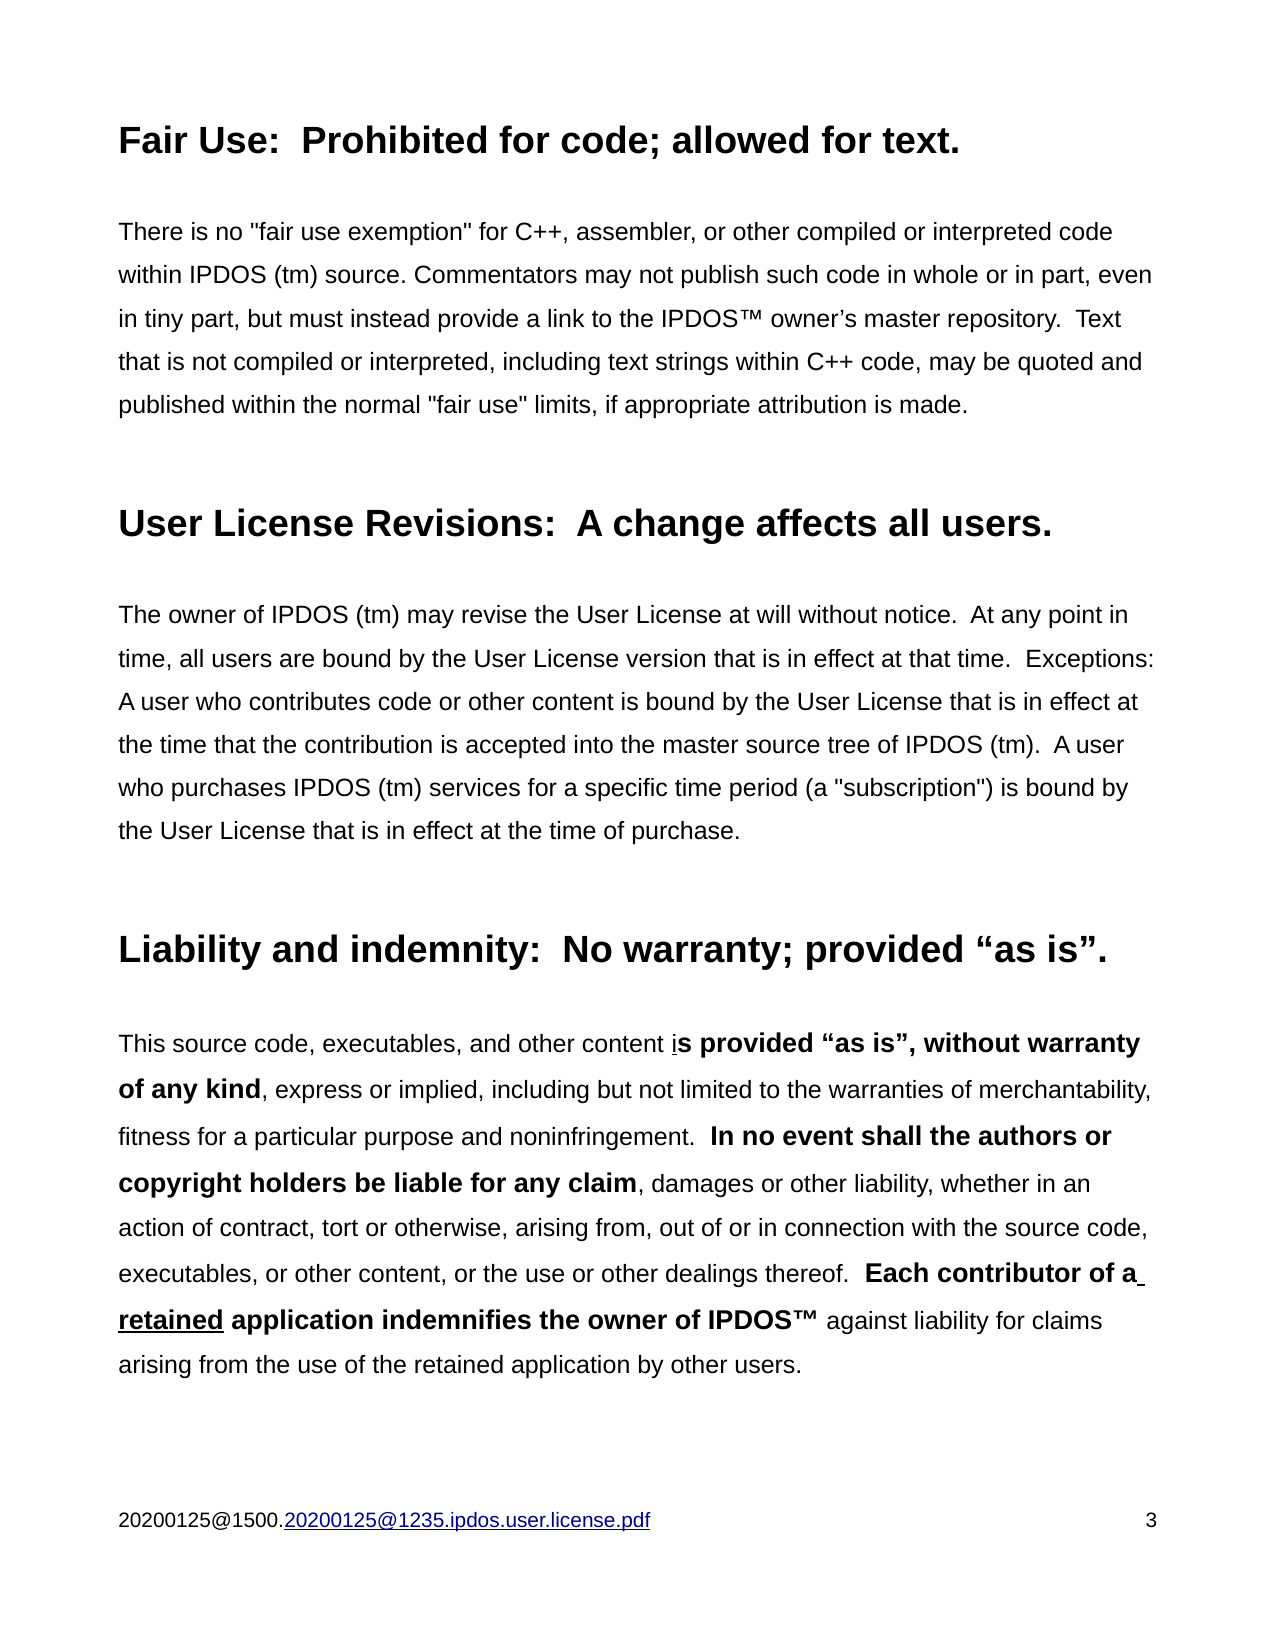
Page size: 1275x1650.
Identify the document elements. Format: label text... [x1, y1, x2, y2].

subtitle User License Revisions: A change affects all users. [118, 501, 1157, 545]
subtitle Liability and indemnity: No warranty; provided “as is”. [118, 927, 1157, 971]
subtitle Fair Use: Prohibited for code; allowed for text. [118, 118, 1157, 162]
text There is no "fair use exemption" for C++, assembler, or other compiled or interpreted code within IPDOS (tm) source. Commentators may not publish such code in whole or in part, even in tiny part, but must instead provide a link to the IPDOS™ owner’s master repository. Text that is not compiled or interpreted, including text strings within C++ code, may be quoted and published within the normal "fair use" limits, if appropriate attribution is made. [118, 217, 1157, 419]
text This source code, executables, and other content is provided “as is”, without warranty of any kind, express or implied, including but not limited to the warranties of merchantability, fitness for a particular purpose and noninfringement. In no event shall the authors or copyright holders be liable for any claim, damages or other liability, whether in an action of contract, tort or otherwise, arising from, out of or in connection with the source code, executables, or other content, or the use or other dealings thereof. Each contributor of a retained application indemnifies the owner of IPDOS™ against liability for claims arising from the use of the retained application by other users. [118, 1027, 1157, 1378]
text The owner of IPDOS (tm) may revise the User License at will without notice. At any point in time, all users are bound by the User License version that is in effect at that time. Exceptions: A user who contributes code or other content is bound by the User License that is in effect at the time that the contribution is accepted into the master source tree of IPDOS (tm). A user who purchases IPDOS (tm) services for a specific time period (a "subscription") is bound by the User License that is in effect at the time of purchase. [118, 600, 1157, 845]
